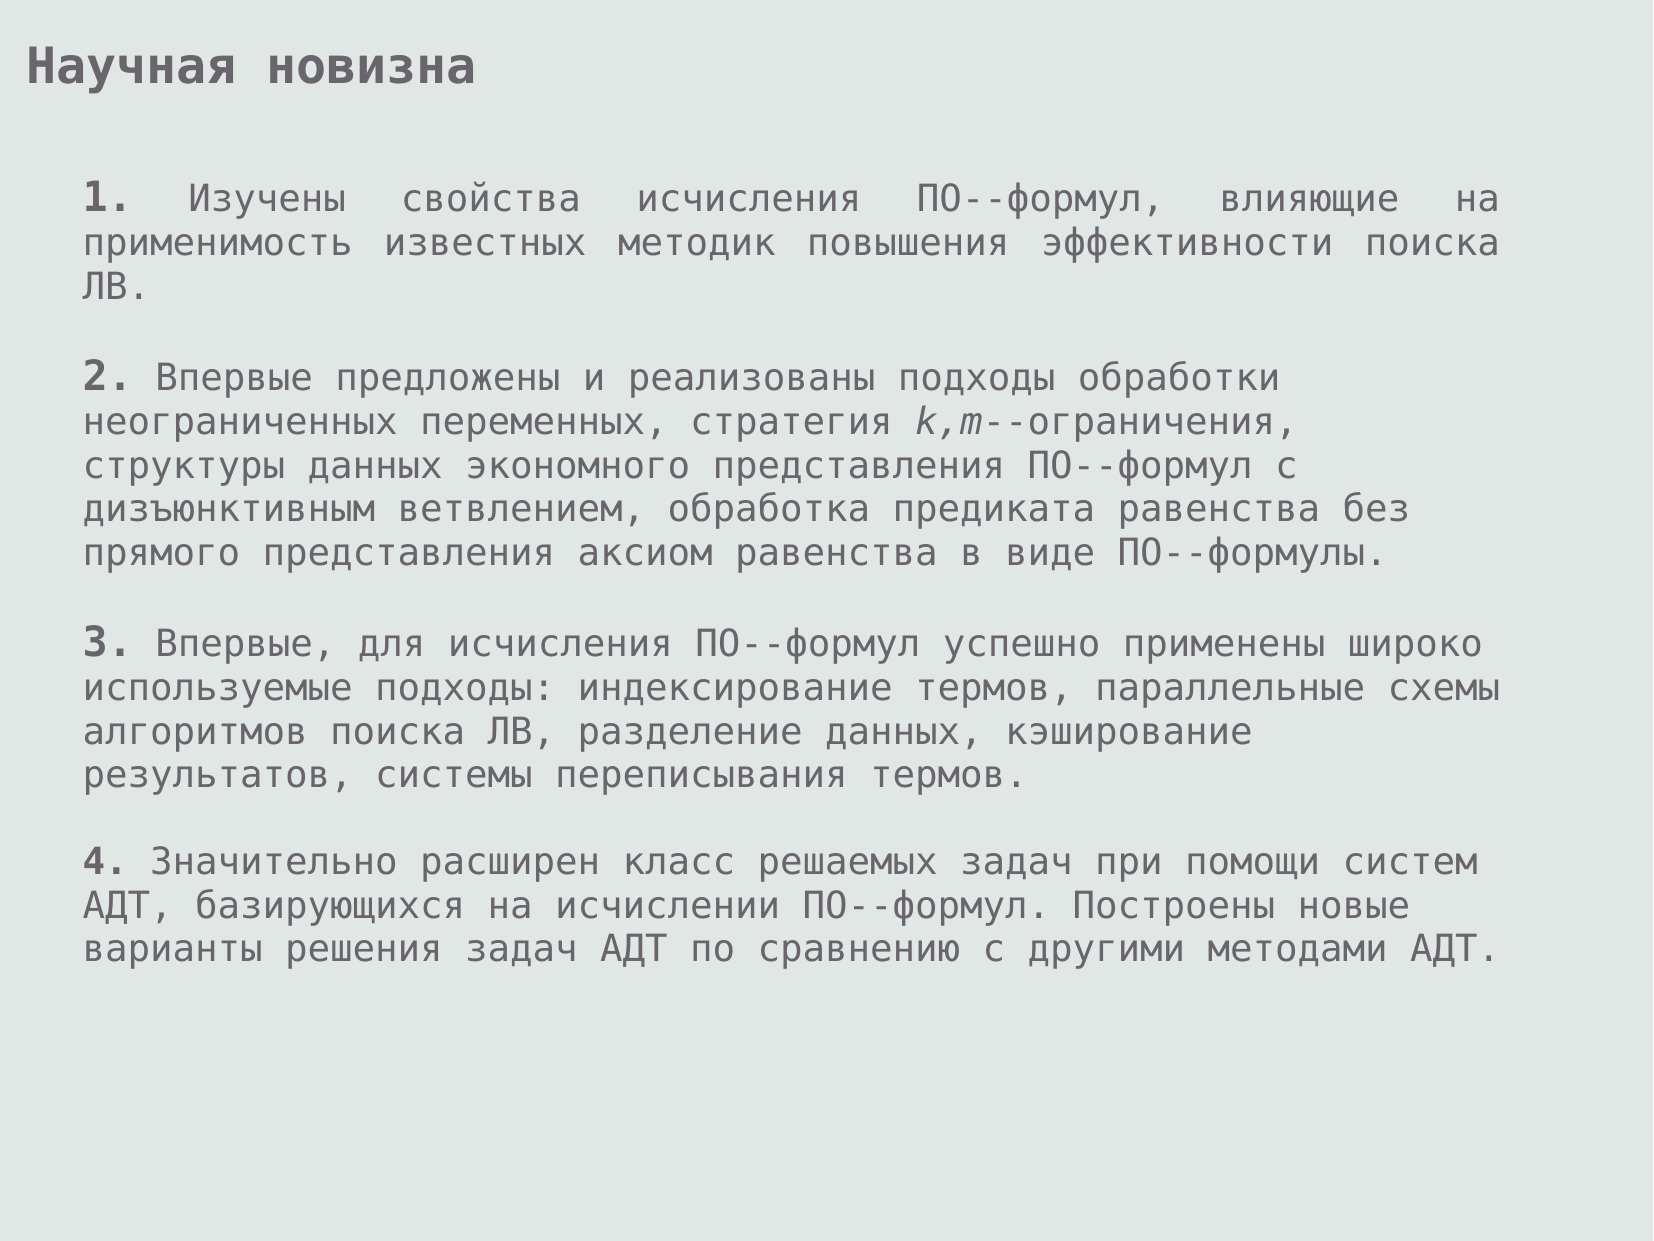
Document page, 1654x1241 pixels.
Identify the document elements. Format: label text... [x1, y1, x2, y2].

text_box Научная новизна [11, 30, 1237, 104]
text_box 1. Изучены свойства исчисления ПО--формул, влияющие на применимость известных методик повышения эффективности поиска ЛВ. 2. Впервые предложены и реализованы подходы обработки неограниченных переменных, стратегия k,m--ограничения, структуры данных экономного представления ПО--формул с дизъюнктивным ветвлением, обработка предиката равенства без прямого представления аксиом равенства в виде ПО--формулы. 3. Впервые, для исчисления ПО--формул успешно применены широко используемые подходы: индексирование термов, параллельные схемы алгоритмов поиска ЛВ, разделение данных, кэширование результатов, системы переписывания термов. 4. Значительно расширен класс решаемых задач при помощи систем АДТ, базирующихся на исчислении ПО--формул. Построены новые варианты решения задач АДТ по сравнению с другими методами АДТ. [67, 165, 1531, 1156]
